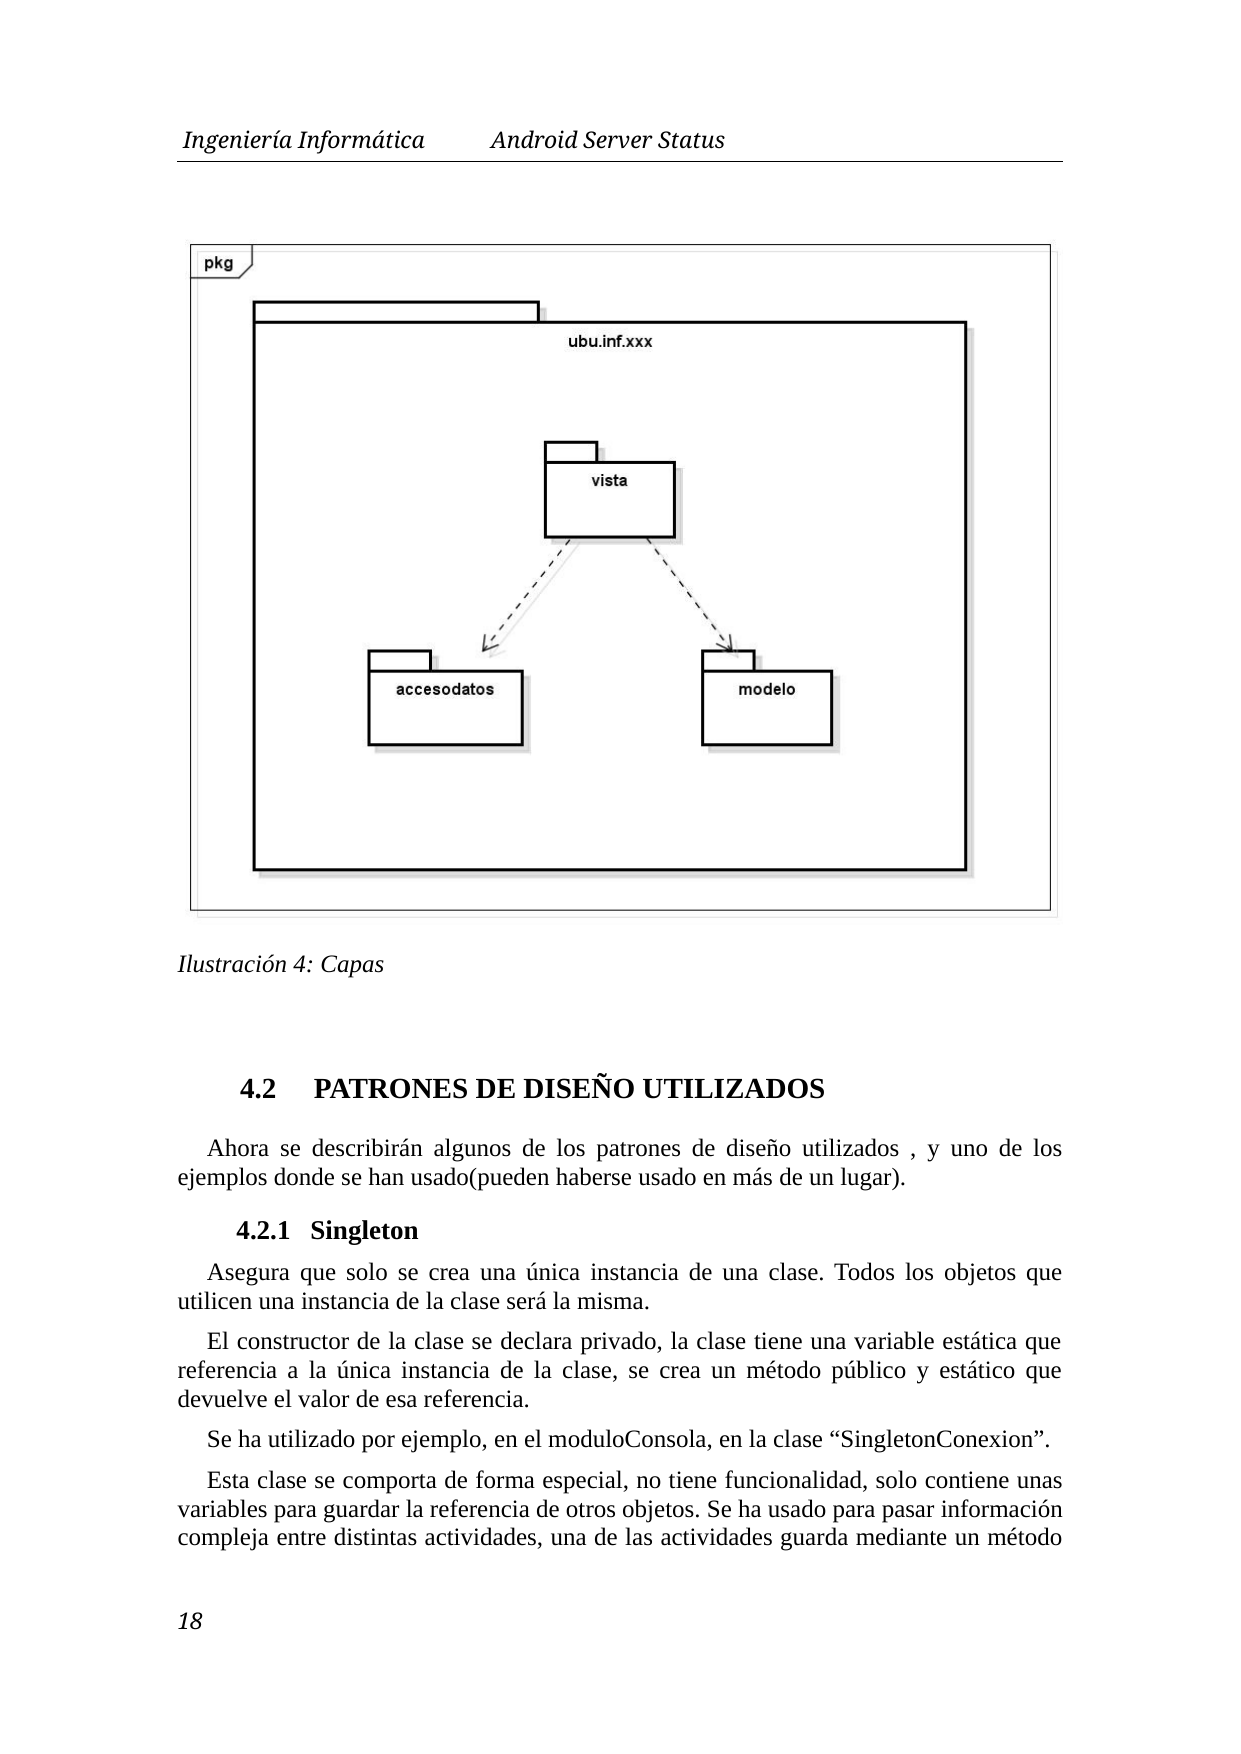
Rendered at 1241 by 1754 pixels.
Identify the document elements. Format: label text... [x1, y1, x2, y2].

subtitle Singleton [236, 1214, 1004, 1245]
text El constructor de la clase se declara privado, la clase tiene una variable estática que referencia a la única instancia de la clase, se crea un método público y estático que devuelve el valor de esa referencia. [177, 1326, 1063, 1413]
text Ilustración 4: Capas [177, 950, 1063, 978]
text Ahora se describirán algunos de los patrones de diseño utilizados , y uno de los ejemplos donde se han usado(pueden haberse usado en más de un lugar). [177, 1133, 1063, 1191]
text Se ha utilizado por ejemplo, en el moduloConsola, en la clase “SingletonConexion”. [177, 1424, 1063, 1453]
text Esta clase se comporta de forma especial, no tiene funcionalidad, solo contiene unas variables para guardar la referencia de otros objetos. Se ha usado para pasar información compleja entre distintas actividades, una de las actividades guarda mediante un método [177, 1465, 1063, 1551]
picture [177, 231, 1064, 950]
text Asegura que solo se crea una única instancia de una clase. Todos los objetos que utilicen una instancia de la clase será la misma. [177, 1257, 1063, 1315]
subtitle Patrones de Diseño Utilizados [240, 1071, 1063, 1104]
